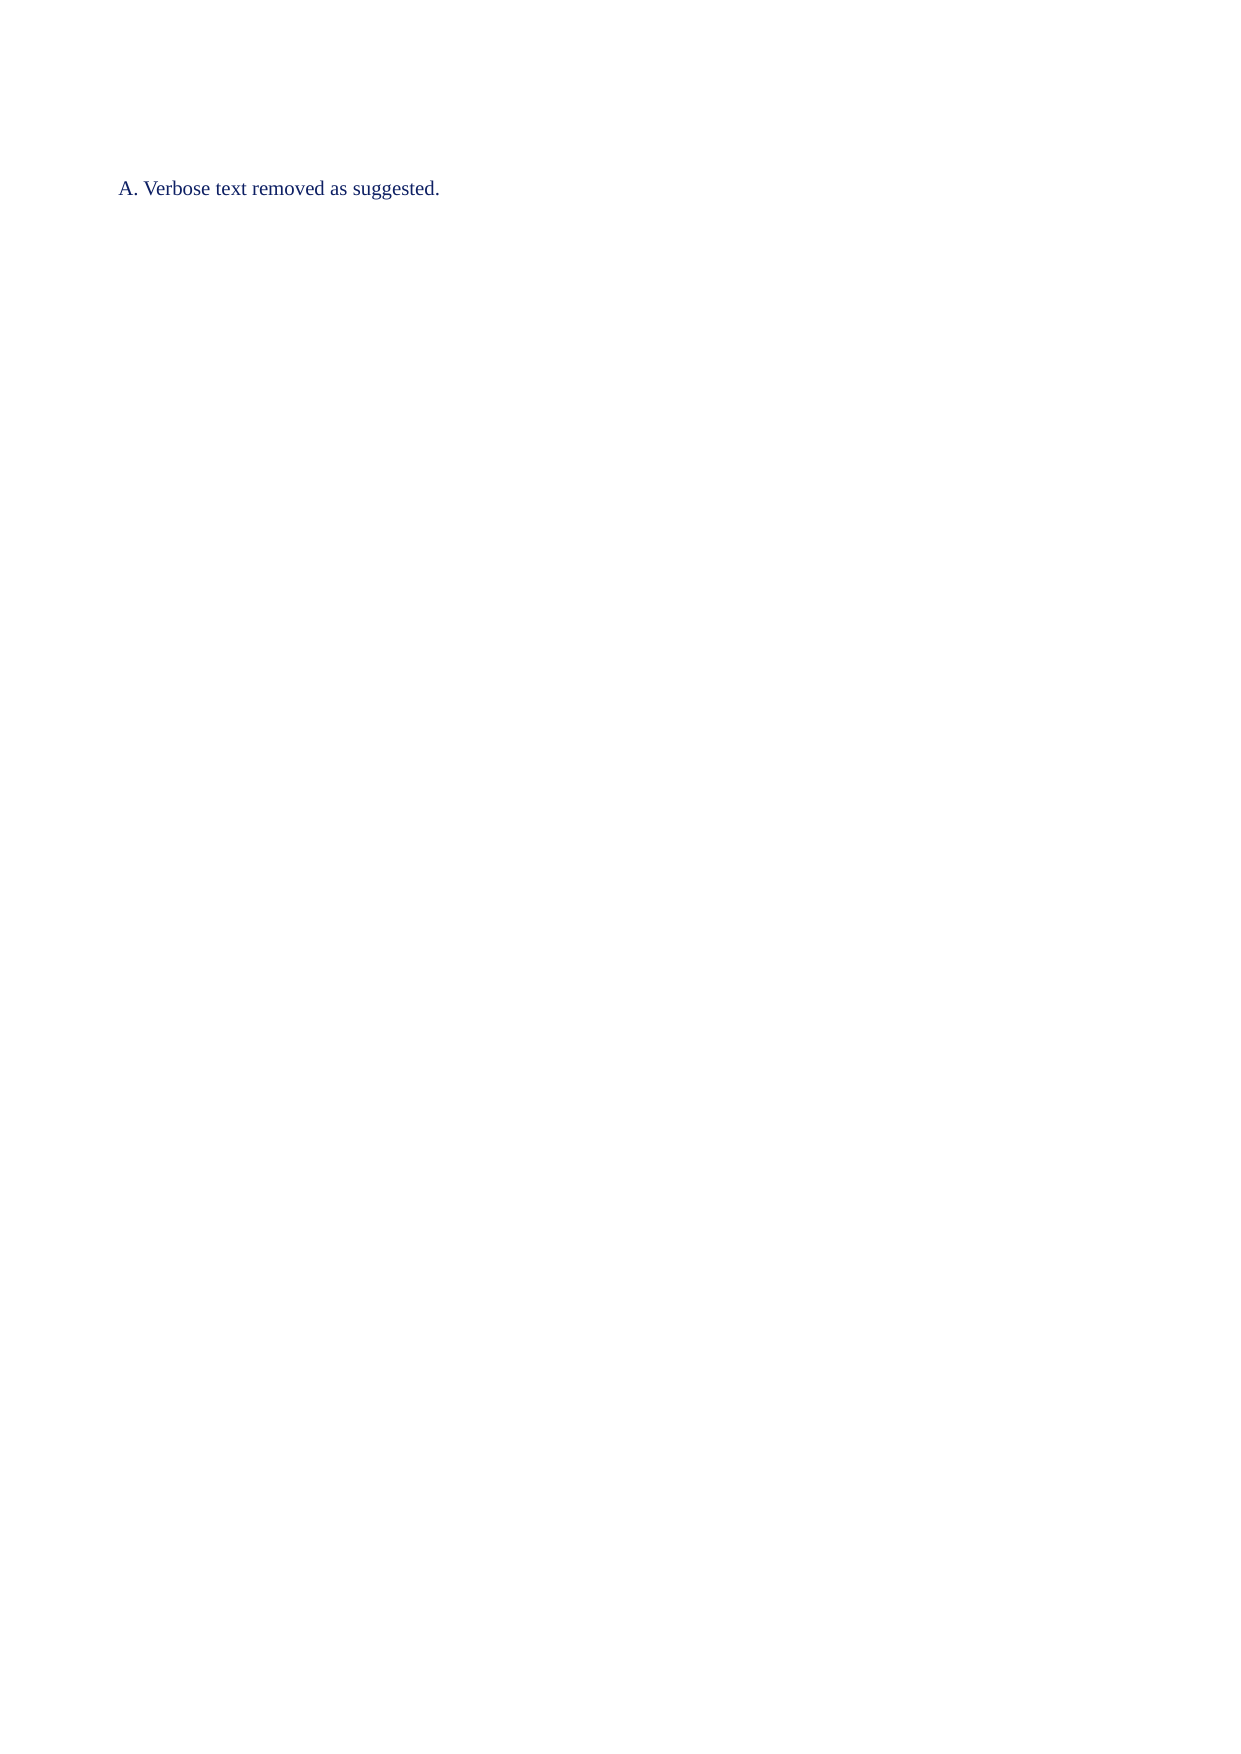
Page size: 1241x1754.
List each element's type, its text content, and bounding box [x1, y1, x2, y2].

text A. Verbose text removed as suggested. [118, 176, 1122, 248]
